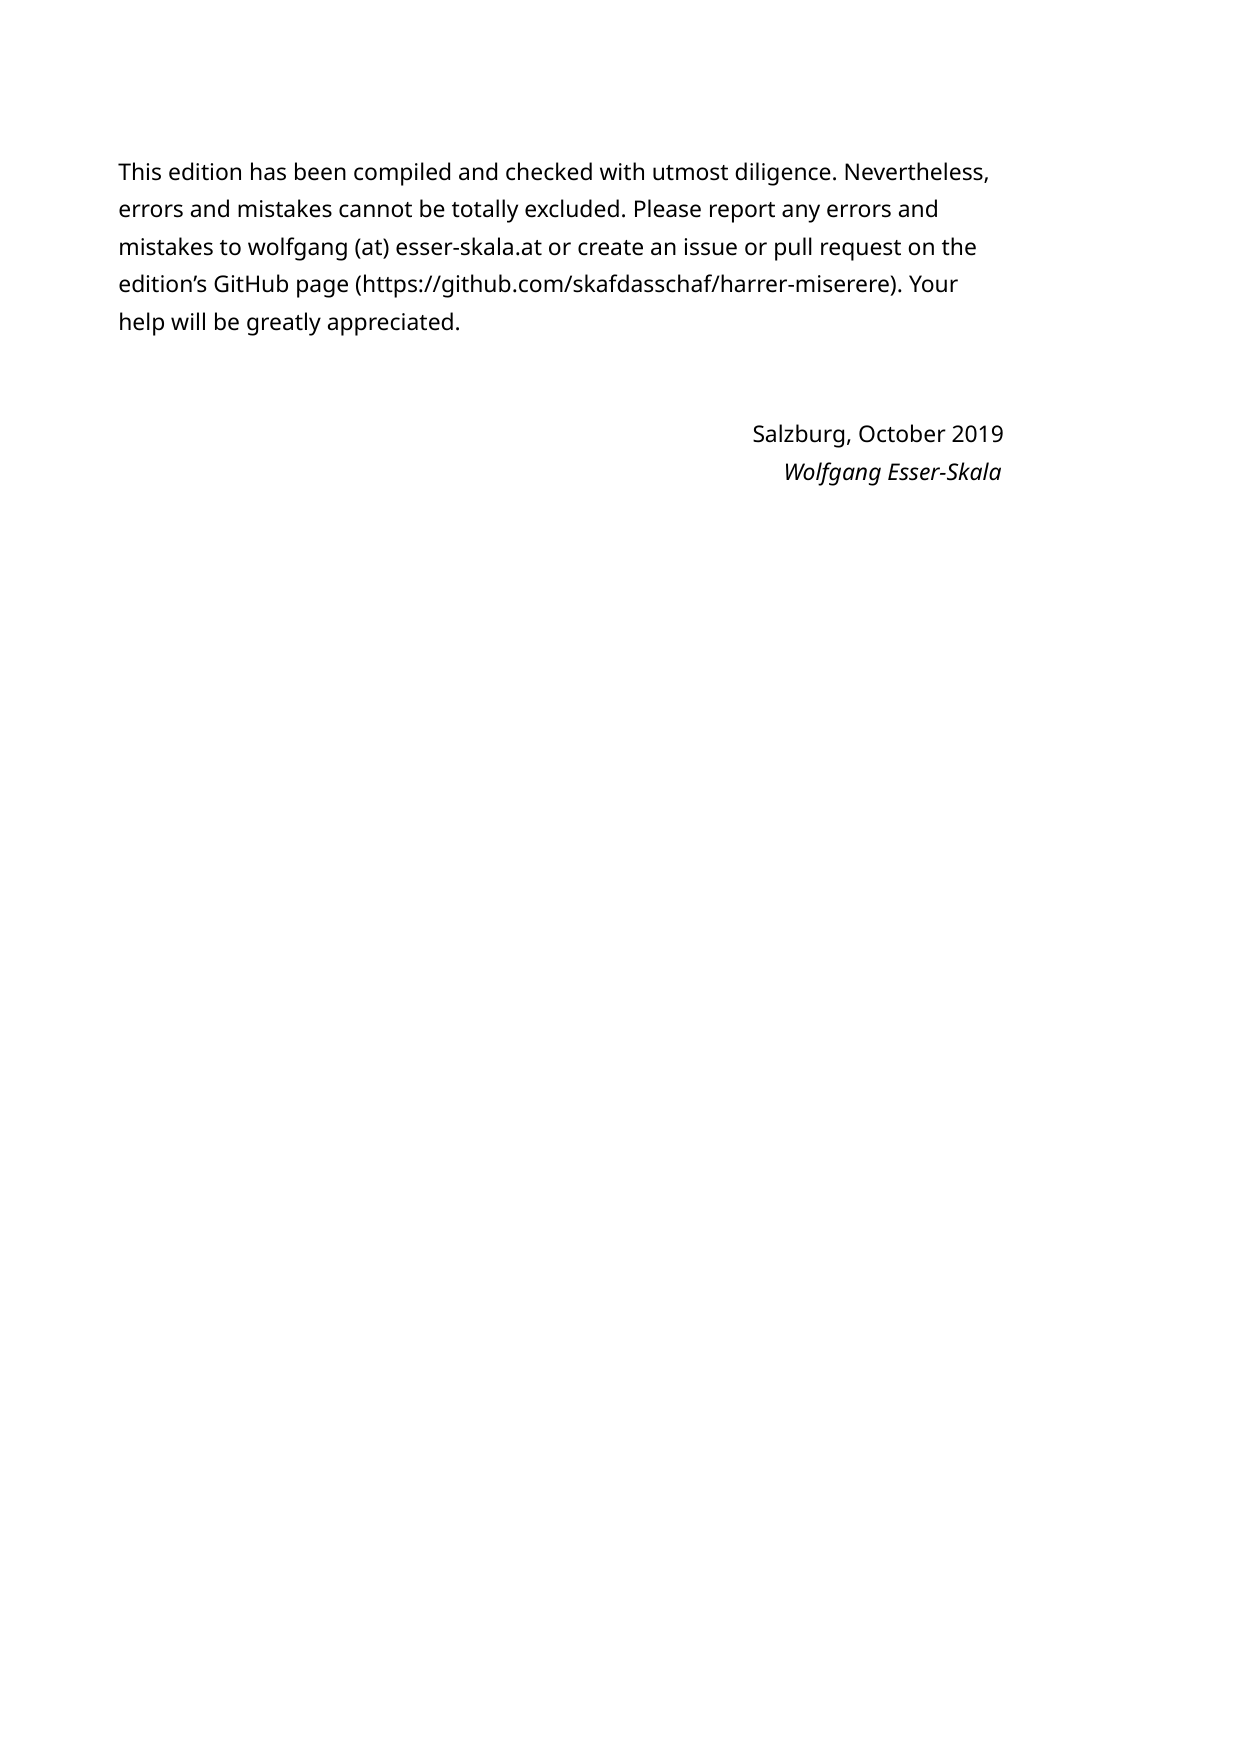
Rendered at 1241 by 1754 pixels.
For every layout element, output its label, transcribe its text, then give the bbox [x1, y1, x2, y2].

text This edition has been compiled and checked with utmost diligence. Nevertheless, errors and mistakes cannot be totally excluded. Please report any errors and mistakes to wolfgang (at) esser-skala.at or create an issue or pull request on the edition’s GitHub page (https://github.com/skafdasschaf/harrer-miserere). Your help will be greatly appreciated. [118, 118, 1004, 337]
text Salzburg, October 2019 Wolfgang Esser-Skala [118, 418, 1004, 487]
